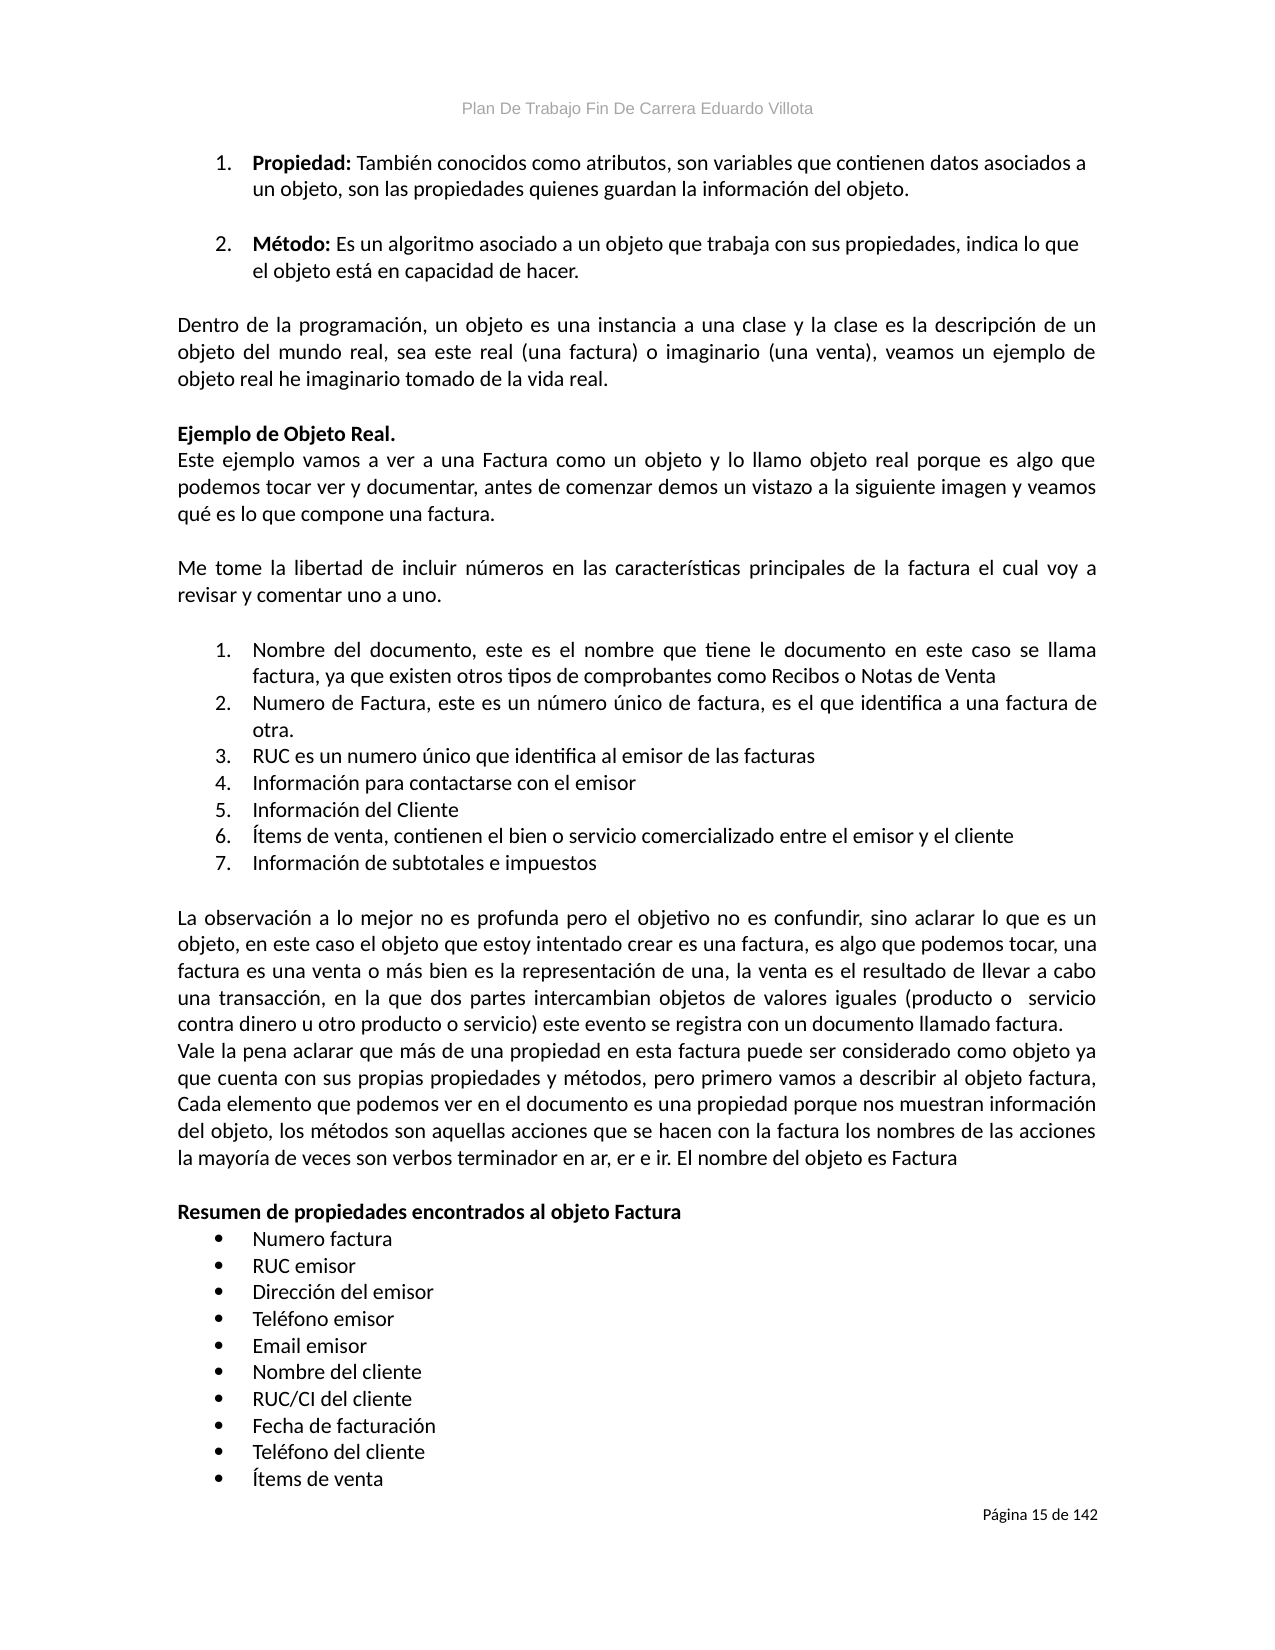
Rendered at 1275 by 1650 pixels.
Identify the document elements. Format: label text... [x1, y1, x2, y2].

list Información de subtotales e impuestos [215, 849, 1098, 876]
list Ítems de venta [215, 1465, 1098, 1492]
text Me tome la libertad de incluir números en las características principales de la factura el cual voy a revisar y comentar uno a uno. [177, 554, 1098, 608]
list Propiedad: También conocidos como atributos, son variables que contienen datos asociados a un objeto, son las propiedades quienes guardan la información del objeto. [215, 148, 1098, 202]
list Ítems de venta, contienen el bien o servicio comercializado entre el emisor y el cliente [215, 822, 1098, 849]
list Nombre del documento, este es el nombre que tiene le documento en este caso se llama factura, ya que existen otros tipos de comprobantes como Recibos o Notas de Venta [215, 636, 1098, 689]
list Email emisor [215, 1332, 1098, 1358]
text Resumen de propiedades encontrados al objeto Factura [177, 1198, 1098, 1225]
list Fecha de facturación [215, 1412, 1098, 1438]
list Dirección del emisor [215, 1278, 1098, 1305]
list RUC/CI del cliente [215, 1385, 1098, 1412]
list Información del Cliente [215, 796, 1098, 822]
list RUC emisor [215, 1252, 1098, 1278]
text Ejemplo de Objeto Real. [177, 420, 1098, 446]
list Teléfono del cliente [215, 1438, 1098, 1465]
list RUC es un numero único que identifica al emisor de las facturas [215, 742, 1098, 769]
text La observación a lo mejor no es profunda pero el objetivo no es confundir, sino aclarar lo que es un objeto, en este caso el objeto que estoy intentado crear es una factura, es algo que podemos tocar, una factura es una venta o más bien es la representación de una, la venta es el resultado de llevar a cabo una transacción, en la que dos partes intercambian objetos de valores iguales (producto o servicio contra dinero u otro producto o servicio) este evento se registra con un documento llamado factura. [177, 904, 1098, 1037]
list Método: Es un algoritmo asociado a un objeto que trabaja con sus propiedades, indica lo que el objeto está en capacidad de hacer. [215, 229, 1098, 284]
text Vale la pena aclarar que más de una propiedad en esta factura puede ser considerado como objeto ya que cuenta con sus propias propiedades y métodos, pero primero vamos a describir al objeto factura, Cada elemento que podemos ver en el documento es una propiedad porque nos muestran información del objeto, los métodos son aquellas acciones que se hacen con la factura los nombres de las acciones la mayoría de veces son verbos terminador en ar, er e ir. El nombre del objeto es Factura [177, 1037, 1098, 1170]
list Nombre del cliente [215, 1358, 1098, 1385]
list Numero factura [215, 1225, 1098, 1252]
text Este ejemplo vamos a ver a una Factura como un objeto y lo llamo objeto real porque es algo que podemos tocar ver y documentar, antes de comenzar demos un vistazo a la siguiente imagen y veamos qué es lo que compone una factura. [177, 446, 1098, 526]
list Numero de Factura, este es un número único de factura, es el que identifica a una factura de otra. [215, 689, 1098, 742]
list Información para contactarse con el emisor [215, 769, 1098, 796]
list Teléfono emisor [215, 1305, 1098, 1332]
text Dentro de la programación, un objeto es una instancia a una clase y la clase es la descripción de un objeto del mundo real, sea este real (una factura) o imaginario (una venta), veamos un ejemplo de objeto real he imaginario tomado de la vida real. [177, 312, 1098, 392]
